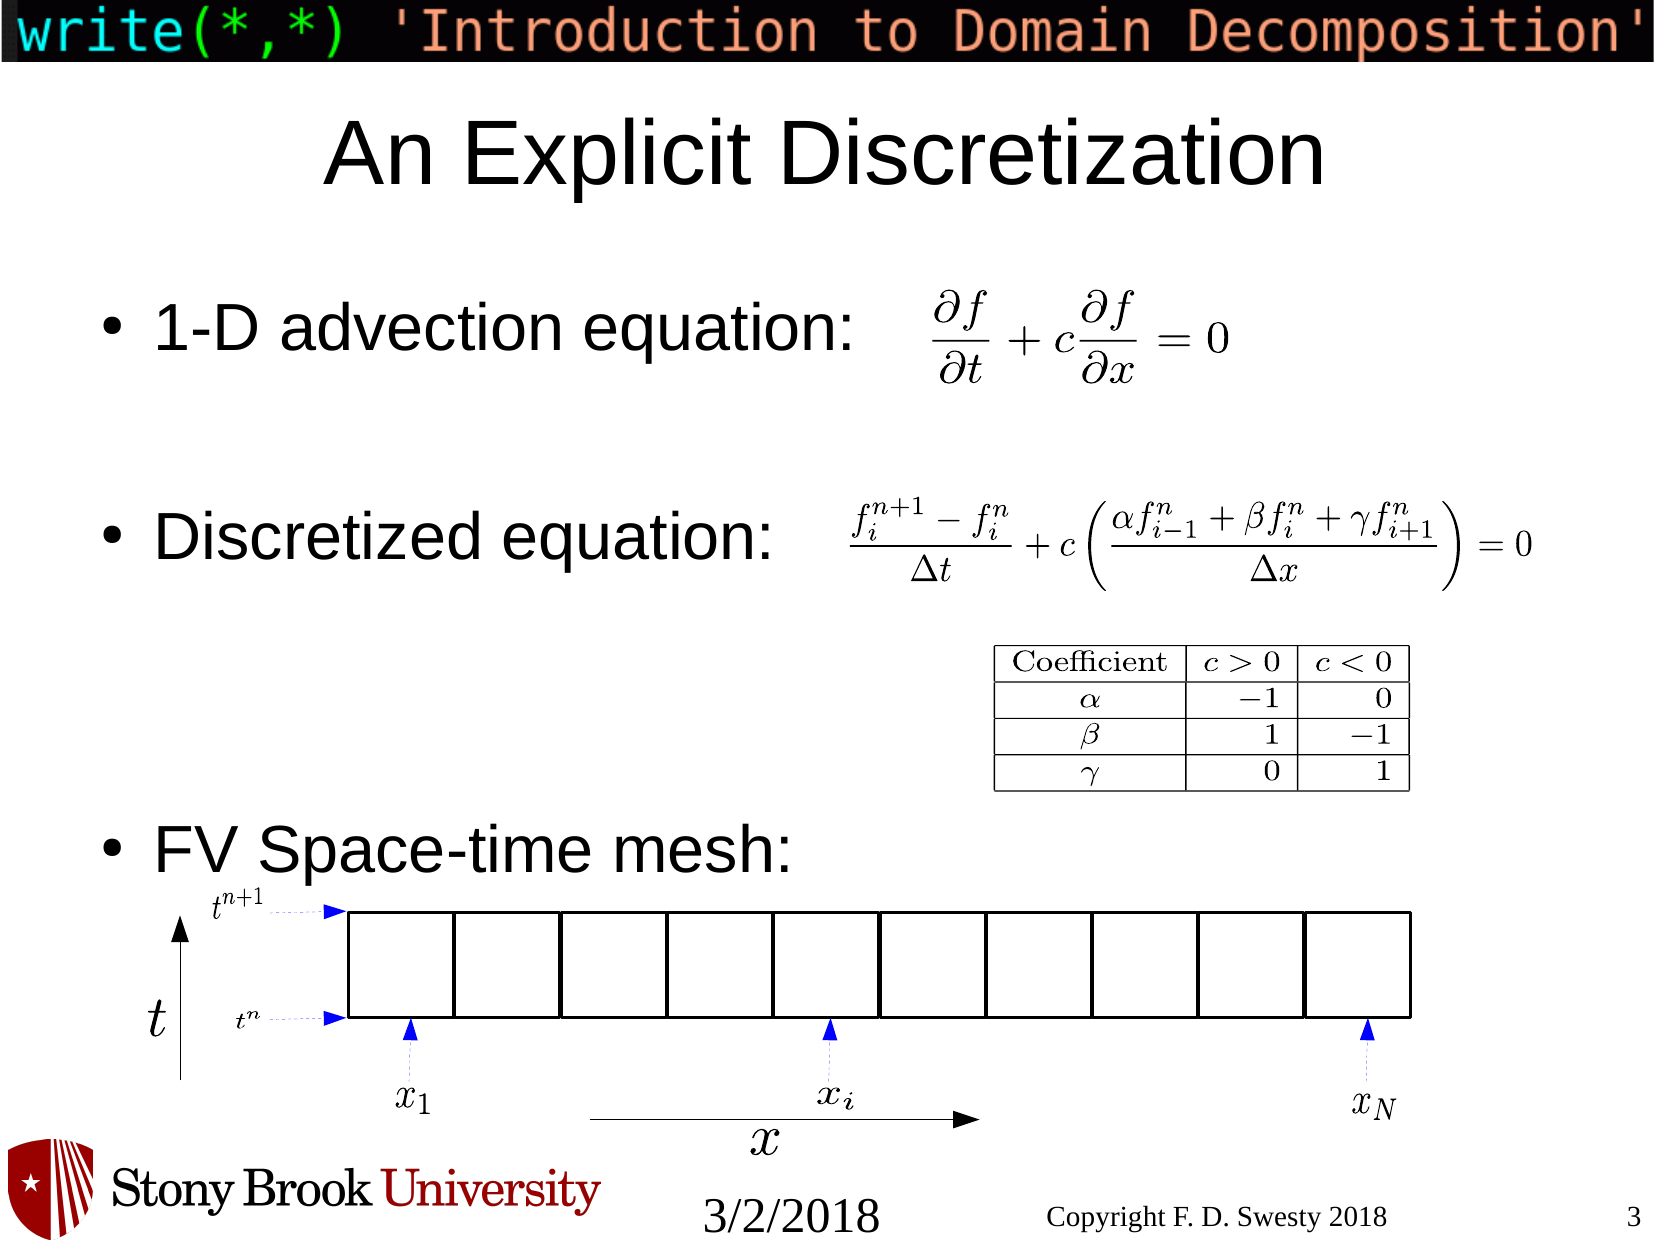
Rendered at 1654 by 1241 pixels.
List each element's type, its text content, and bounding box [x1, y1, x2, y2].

text_box [932, 289, 1231, 384]
text_box [993, 645, 1411, 792]
text_box [1351, 1093, 1398, 1120]
text_box [235, 1011, 261, 1029]
text_box [561, 912, 879, 1018]
text_box [815, 1087, 856, 1110]
text_box [880, 912, 1304, 1018]
text_box [849, 496, 1533, 591]
text_box [748, 1128, 783, 1156]
text_box [394, 1087, 433, 1114]
picture [8, 1139, 601, 1240]
list 1-D advection equation: Discretized equation: FV Space-time mesh: [82, 290, 1571, 1156]
text_box [146, 999, 168, 1037]
text_box [1305, 912, 1411, 1018]
picture [1, 0, 1654, 62]
title An Explicit Discretization [82, 49, 1571, 257]
text_box [211, 887, 265, 920]
text_box [348, 912, 560, 1018]
